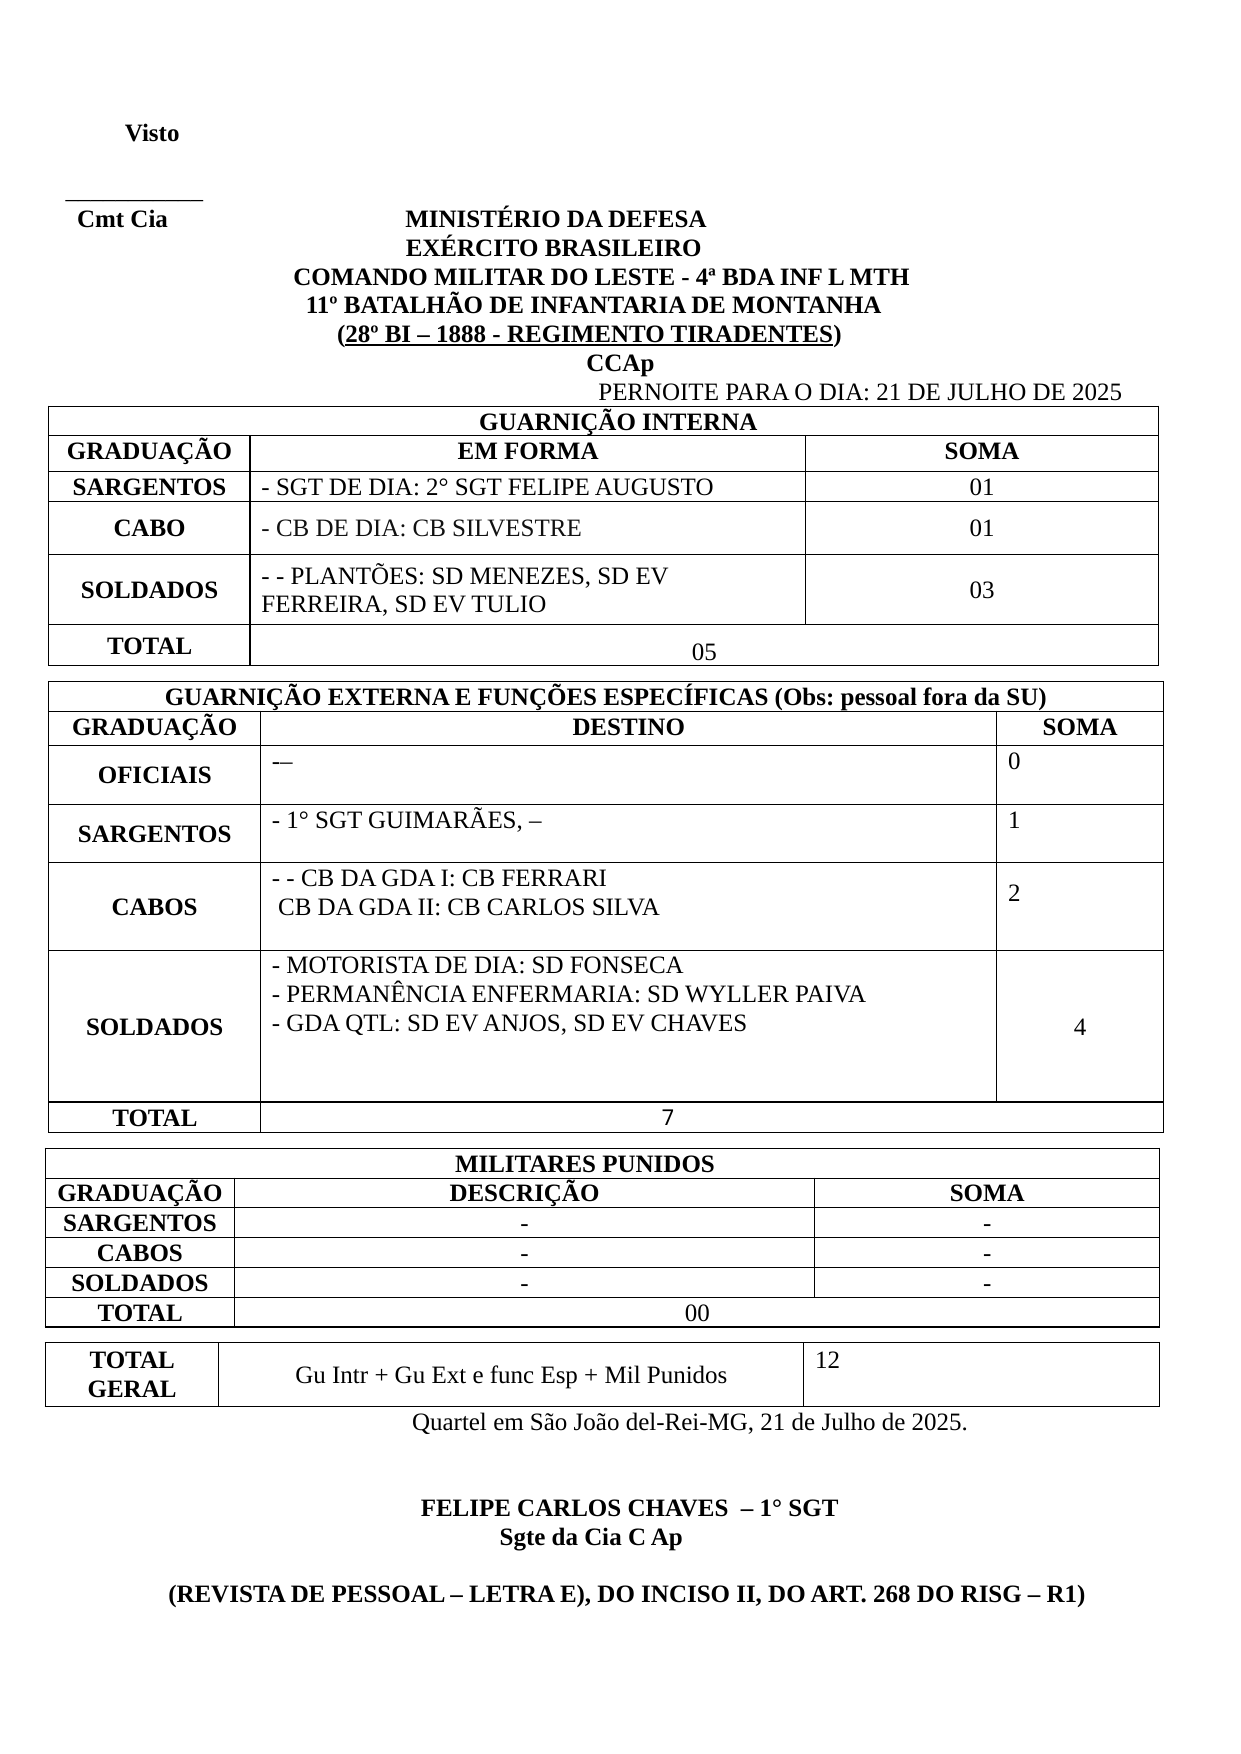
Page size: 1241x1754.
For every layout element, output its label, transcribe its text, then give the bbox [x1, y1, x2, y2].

table_cell EM FORMA [251, 436, 805, 471]
table_cell 1 [997, 805, 1163, 862]
table_cell 01 [806, 502, 1158, 554]
table_cell CABO [49, 502, 249, 554]
table_cell SARGENTOS [46, 1208, 234, 1237]
text (REVISTA DE PESSOAL – LETRA E), DO INCISO II, DO ART. 268 DO RISG – R1) [118, 1579, 1122, 1608]
table_cell DESCRIÇÃO [235, 1179, 814, 1207]
text (28º BI – 1888 - REGIMENTO TIRADENTES) [118, 319, 1122, 348]
text Visto [106, 118, 1122, 147]
table_cell - [235, 1208, 814, 1237]
table_header Gu Intr + Gu Ext e func Esp + Mil Punidos [219, 1343, 803, 1406]
table_cell SARGENTOS [49, 472, 249, 501]
table_cell OFICIAIS [49, 746, 260, 804]
text 11º BATALHÃO DE INFANTARIA DE MONTANHA [118, 291, 1122, 319]
table_cell SOLDADOS [49, 555, 249, 624]
table_cell 00 [235, 1298, 1159, 1326]
table_cell - 1° SGT GUIMARÃES, – [261, 805, 996, 862]
table_cell GRADUAÇÃO [49, 436, 249, 471]
table_header TOTAL GERAL [46, 1343, 218, 1406]
table_cell - - PLANTÕES: SD MENEZES, SD EV FERREIRA, SD EV TULIO [251, 555, 805, 624]
table_cell TOTAL [46, 1298, 234, 1326]
text EXÉRCITO BRASILEIRO [118, 233, 1122, 262]
table_cell CABOS [49, 863, 260, 949]
text Sgte da Cia C Ap [118, 1522, 1122, 1551]
table_cell SOLDADOS [46, 1268, 234, 1297]
table_cell - SGT DE DIA: 2° SGT FELIPE AUGUSTO [251, 472, 805, 501]
table_cell GRADUAÇÃO [46, 1179, 234, 1207]
table_cell - [815, 1268, 1159, 1297]
table_cell - - CB DA GDA I: CB FERRARI CB DA GDA II: CB CARLOS SILVA [261, 863, 996, 949]
table_cell TOTAL [49, 1103, 260, 1132]
text PERNOITE PARA O DIA: 21 DE JULHO DE 2025 [118, 377, 1122, 406]
list Quartel em São João del-Rei-MG, 21 de Julho de 2025. [374, 1407, 1122, 1436]
table_cell GRADUAÇÃO [49, 712, 260, 745]
text COMANDO MILITAR DO LESTE - 4ª BDA INF L MTH [118, 262, 1122, 291]
table_cell - [815, 1208, 1159, 1237]
table_cell 05 [251, 625, 1158, 665]
table_cell - CB DE DIA: CB SILVESTRE [251, 502, 805, 554]
table_cell SOMA [997, 712, 1163, 745]
table_cell TOTAL [49, 625, 249, 665]
table_cell - [235, 1268, 814, 1297]
table_header GUARNIÇÃO EXTERNA E FUNÇÕES ESPECÍFICAS (Obs: pessoal fora da SU) [49, 682, 1163, 711]
text ___________ [59, 176, 1122, 204]
table_header GUARNIÇÃO INTERNA [49, 407, 1158, 435]
table_cell SOMA [806, 436, 1158, 471]
table_cell CABOS [46, 1238, 234, 1267]
table_cell 01 [806, 472, 1158, 501]
table_cell 4 [997, 951, 1163, 1101]
table_cell - MOTORISTA DE DIA: SD FONSECA - PERMANÊNCIA ENFERMARIA: SD WYLLER PAIVA - GDA QTL: SD EV ANJOS, SD EV CHAVES [261, 951, 996, 1101]
table_cell 0 [997, 746, 1163, 804]
table_cell - [235, 1238, 814, 1267]
text Cmt Cia MINISTÉRIO DA DEFESA [77, 204, 1122, 233]
table_cell -– [261, 746, 996, 804]
text FELIPE CARLOS CHAVES – 1° SGT [118, 1493, 1122, 1522]
table_header MILITARES PUNIDOS [46, 1149, 1159, 1177]
table_cell 2 [997, 863, 1163, 949]
table_header 12 [804, 1343, 1159, 1406]
table_cell 03 [806, 555, 1158, 624]
table_cell - [815, 1238, 1159, 1267]
table_cell SOMA [815, 1179, 1159, 1207]
table_cell SOLDADOS [49, 951, 260, 1101]
table_cell SARGENTOS [49, 805, 260, 862]
table_cell 7 [261, 1103, 1163, 1132]
text CCAp [118, 348, 1122, 377]
table_cell DESTINO [261, 712, 996, 745]
